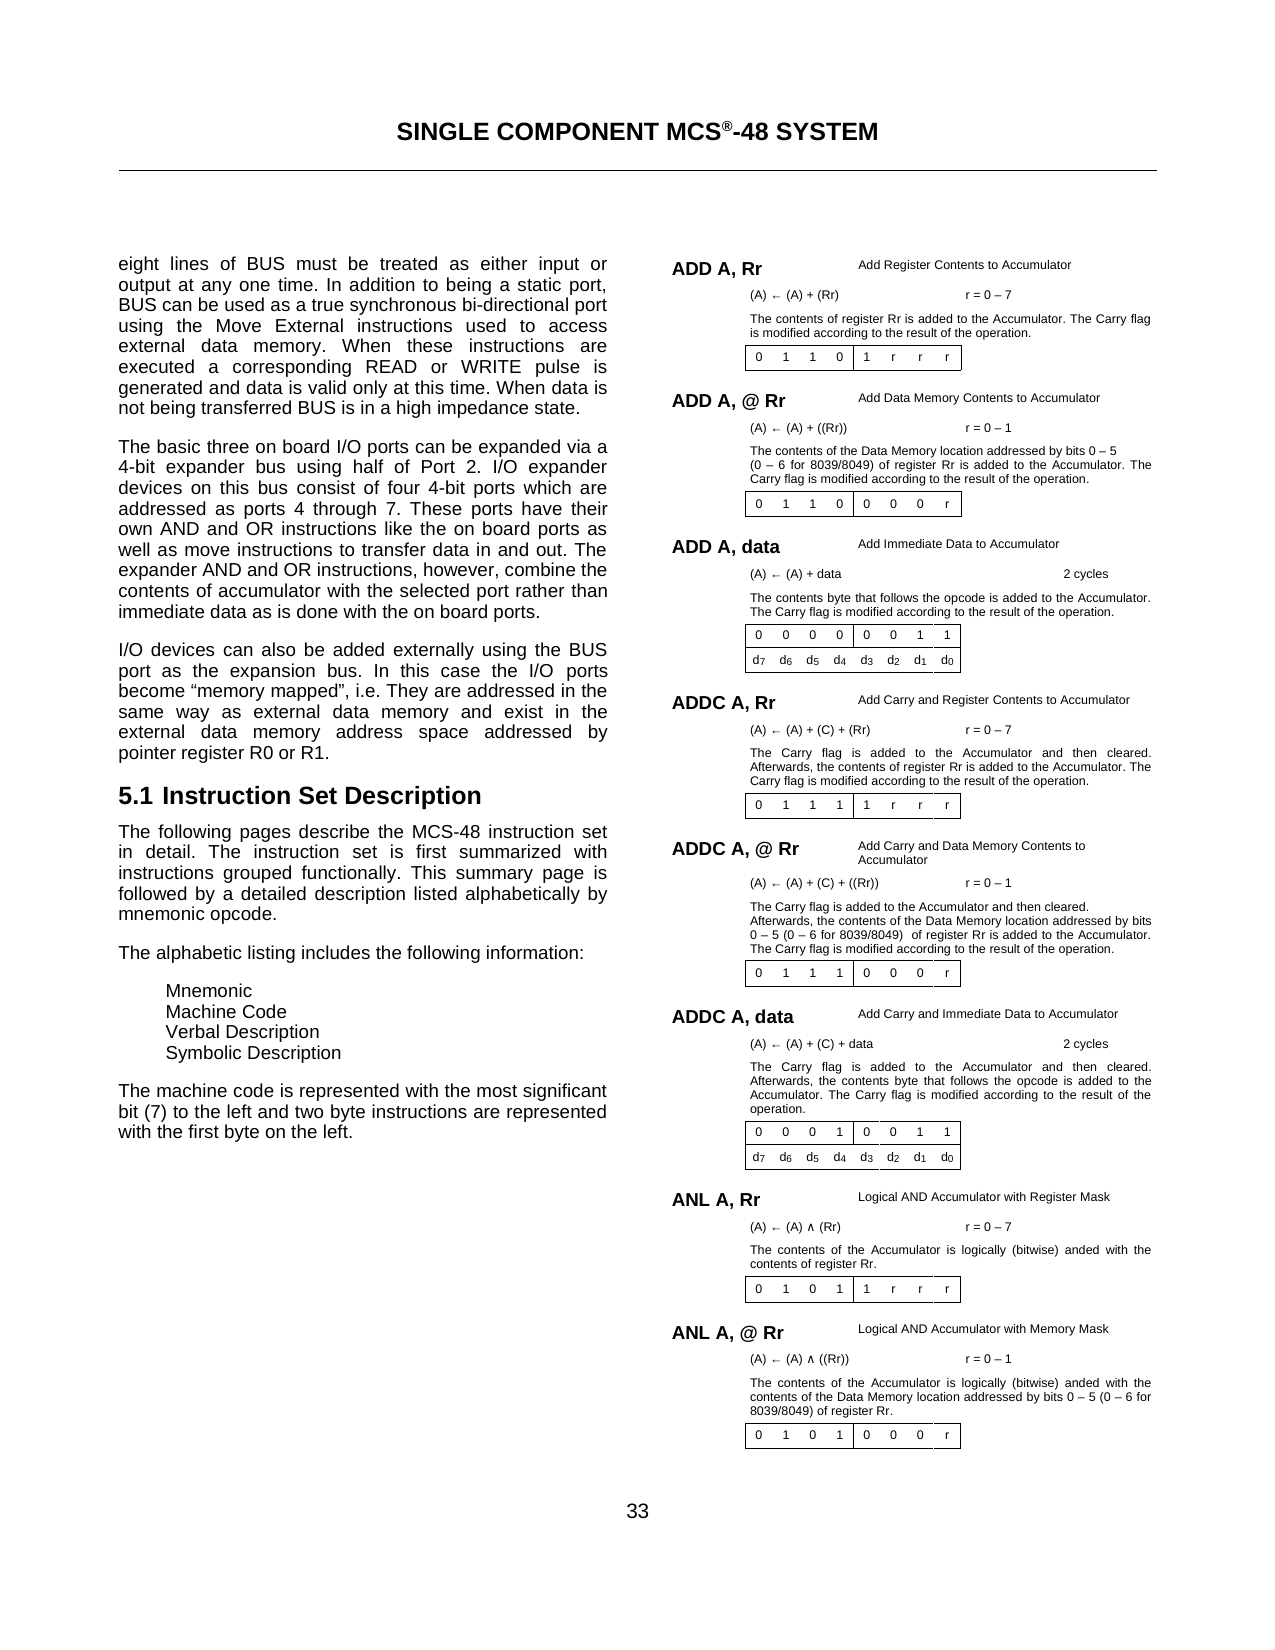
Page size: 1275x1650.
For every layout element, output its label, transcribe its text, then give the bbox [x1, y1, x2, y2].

table_cell 1 [772, 794, 799, 818]
table_cell 0 [880, 492, 907, 516]
table_cell [667, 741, 745, 793]
table_header ADD A, @ Rr [667, 386, 853, 416]
table_cell 0 [746, 794, 772, 818]
table_cell [1059, 1216, 1157, 1239]
table_cell [667, 647, 745, 672]
table_cell 1 [933, 1122, 960, 1144]
table_header ADD A, data [667, 533, 853, 563]
table_cell d2 [880, 1145, 906, 1169]
table_cell 1 [934, 625, 960, 647]
table_cell r [880, 794, 907, 818]
table_cell r [880, 346, 907, 370]
table_cell 0 [880, 1424, 907, 1448]
table_cell d7 [746, 648, 772, 672]
table_cell d3 [853, 648, 880, 672]
table_cell 0 [799, 1424, 826, 1448]
table_cell The contents of the Accumulator is logically (bitwise) anded with the contents of the Data Memory location addressed by bits 0 – 5 (0 – 6 for 8039/8049) of register Rr. [745, 1371, 1157, 1423]
table_cell [667, 307, 745, 344]
text I/O devices can also be added externally using the BUS port as the expansion bus. In this case the I/O ports become “memory mapped”, i.e. They are addressed in the same way as external data memory and exist in the external data memory address space addressed by pointer register R0 or R1. [118, 640, 608, 764]
table_cell [961, 1276, 1157, 1302]
table_cell The Carry flag is added to the Accumulator and then cleared. Afterwards, the contents of the Data Memory location addressed by bits 0 – 5 (0 – 6 for 8039/8049) of register Rr is added to the Accumulator. The Carry flag is modified according to the result of the operation. [745, 895, 1157, 960]
table_cell d4 [826, 648, 853, 672]
table_cell r = 0 – 1 [961, 1348, 1058, 1371]
table_cell [961, 1121, 1157, 1144]
table_cell [667, 1348, 745, 1371]
table_cell [961, 624, 1157, 647]
table_header Add Carry and Data Memory Contents to Accumulator [853, 835, 1157, 872]
table_cell [667, 793, 745, 818]
text Mnemonic Machine Code Verbal Description Symbolic Description [165, 981, 608, 1063]
table_cell r [934, 492, 961, 516]
table_cell [1059, 1348, 1157, 1371]
table_cell 0 [746, 625, 772, 647]
table_header Add Register Contents to Accumulator [853, 254, 1157, 284]
table_cell [667, 1276, 745, 1302]
table_header ADDC A, @ Rr [667, 835, 853, 872]
table_cell r = 0 – 1 [961, 872, 1157, 895]
table_cell [667, 624, 745, 647]
table_cell [667, 284, 745, 307]
table_cell 2 cycles [1059, 1032, 1157, 1056]
table_header ANL A, Rr [667, 1186, 853, 1216]
table_cell 1 [854, 794, 880, 818]
table_cell r = 0 – 7 [961, 1216, 1058, 1239]
table_cell d7 [746, 1145, 772, 1169]
table_cell 0 [799, 625, 826, 647]
table_cell r [907, 346, 934, 370]
table_cell 0 [854, 1122, 879, 1144]
table_cell 0 [907, 1424, 933, 1448]
table_cell r [934, 961, 960, 986]
table_cell 1 [826, 794, 853, 818]
table_cell r [907, 794, 933, 818]
table_cell The contents byte that follows the opcode is added to the Accumulator. The Carry flag is modified according to the result of the operation. [745, 586, 1157, 623]
table_cell The contents of register Rr is added to the Accumulator. The Carry flag is modified according to the result of the operation. [745, 307, 1157, 344]
table_cell d5 [799, 1145, 826, 1169]
table_cell 2 cycles [1059, 563, 1157, 586]
table_cell [961, 1032, 1058, 1056]
table_cell [667, 1056, 745, 1121]
table_cell 1 [906, 1122, 933, 1144]
table_header Add Immediate Data to Accumulator [853, 533, 1157, 563]
table_cell [961, 1423, 1157, 1448]
table_cell d4 [826, 1145, 853, 1169]
table_cell 1 [772, 346, 799, 370]
table_header Add Carry and Register Contents to Accumulator [853, 688, 1157, 718]
table_cell 0 [880, 961, 907, 986]
table_cell d1 [907, 648, 933, 672]
table_cell r = 0 – 7 [961, 718, 1157, 741]
table_cell [667, 1144, 745, 1169]
table_cell (A) ← (A) + data [745, 563, 961, 586]
table_header Logical AND Accumulator with Register Mask [853, 1186, 1157, 1216]
table_cell d0 [934, 648, 960, 672]
table_cell 0 [746, 1122, 772, 1144]
table_cell (A) ← (A) ∧ ((Rr)) [745, 1348, 961, 1371]
table_cell 0 [746, 346, 772, 370]
table_cell r [934, 346, 961, 370]
table_cell 1 [799, 346, 826, 370]
table_cell 0 [854, 492, 880, 516]
table_cell [667, 440, 745, 491]
table_cell 0 [907, 492, 934, 516]
subtitle Instruction Set Description [118, 781, 608, 809]
table_cell 1 [854, 346, 880, 370]
table_header Logical AND Accumulator with Memory Mask [853, 1318, 1157, 1348]
table_cell The contents of the Data Memory location addressed by bits 0 – 5 (0 – 6 for 8039/8049) of register Rr is added to the Accumulator. The Carry flag is modified according to the result of the operation. [745, 440, 1157, 491]
table_cell 1 [854, 1277, 880, 1302]
table_cell [667, 1371, 745, 1423]
table_cell 0 [746, 1424, 772, 1448]
table_cell [667, 1423, 745, 1448]
table_cell [962, 491, 1157, 517]
table_cell 0 [772, 625, 799, 647]
table_cell (A) ← (A) + (Rr) [745, 284, 961, 307]
table_cell [667, 895, 745, 960]
table_cell [667, 586, 745, 623]
table_cell [667, 491, 745, 517]
table_cell 0 [772, 1122, 799, 1144]
text The following pages describe the MCS-48 instruction set in detail. The instruction set is first summarized with instructions grouped functionally. This summary page is followed by a detailed description listed alphabetically by mnemonic opcode. [118, 822, 608, 925]
table_cell 0 [799, 1277, 826, 1302]
table_cell [667, 1121, 745, 1144]
text The machine code is represented with the most significant bit (7) to the left and two byte instructions are represented with the first byte on the left. [118, 1081, 608, 1143]
table_cell 0 [746, 1277, 772, 1302]
table_header ADDC A, Rr [667, 688, 853, 718]
table_cell 1 [826, 961, 853, 986]
table_cell [667, 1216, 745, 1239]
table_cell (A) ← (A) + ((Rr)) [745, 416, 961, 440]
table_cell [667, 1239, 745, 1276]
table_cell 0 [746, 961, 772, 986]
table_header ADD A, Rr [667, 254, 853, 284]
table_cell [962, 345, 1157, 370]
table_cell 0 [799, 1122, 826, 1144]
table_cell r [907, 1277, 933, 1302]
table_cell 0 [826, 492, 853, 516]
table_cell 0 [826, 346, 853, 370]
table_cell 1 [826, 1424, 853, 1448]
table_cell [667, 872, 745, 895]
table_cell [961, 647, 1157, 672]
table_cell 1 [799, 961, 826, 986]
table_cell [667, 563, 745, 586]
table_cell (A) ← (A) + (C) + data [745, 1032, 961, 1056]
table_cell (A) ← (A) ∧ (Rr) [745, 1216, 961, 1239]
table_cell 1 [772, 492, 799, 516]
table_header Add Data Memory Contents to Accumulator [853, 386, 1157, 416]
table_cell The contents of the Accumulator is logically (bitwise) anded with the contents of register Rr. [745, 1239, 1157, 1276]
table_cell 1 [772, 961, 799, 986]
table_cell 0 [854, 961, 880, 986]
table_cell 0 [880, 625, 907, 647]
table_cell d1 [906, 1145, 933, 1169]
table_cell d5 [799, 648, 826, 672]
table_cell [667, 960, 745, 986]
table_cell r [934, 1424, 960, 1448]
table_cell r [880, 1277, 907, 1302]
table_cell 0 [826, 625, 853, 647]
table_cell (A) ← (A) + (C) + ((Rr)) [745, 872, 961, 895]
table_header ANL A, @ Rr [667, 1318, 853, 1348]
text The basic three on board I/O ports can be expanded via a 4-bit expander bus using half of Port 2. I/O expander devices on this bus consist of four 4-bit ports which are addressed as ports 4 through 7. These ports have their own AND and OR instructions like the on board ports as well as move instructions to transfer data in and out. The expander AND and OR instructions, however, combine the contents of accumulator with the selected port rather than immediate data as is done with the on board ports. [118, 437, 608, 622]
table_cell [667, 345, 745, 370]
table_cell 1 [772, 1277, 799, 1302]
table_header Add Carry and Immediate Data to Accumulator [853, 1002, 1157, 1032]
table_cell 1 [799, 794, 826, 818]
table_cell 1 [826, 1277, 853, 1302]
table_cell 0 [907, 961, 933, 986]
table_header ADDC A, data [667, 1002, 853, 1032]
table_cell [961, 960, 1157, 986]
table_cell 1 [907, 625, 933, 647]
table_cell [961, 563, 1058, 586]
table_cell d6 [772, 648, 799, 672]
table_cell r = 0 – 1 [961, 416, 1157, 440]
table_cell The Carry flag is added to the Accumulator and then cleared. Afterwards, the contents of register Rr is added to the Accumulator. The Carry flag is modified according to the result of the operation. [745, 741, 1157, 793]
table_cell 0 [746, 492, 772, 516]
table_cell r = 0 – 7 [961, 284, 1157, 307]
table_cell [667, 1032, 745, 1056]
table_cell 1 [772, 1424, 799, 1448]
table_cell r [934, 1277, 960, 1302]
text eight lines of BUS must be treated as either input or output at any one time. In addition to being a static port, BUS can be used as a true synchronous bi-directional port using the Move External instructions used to access external data memory. When these instructions are executed a corresponding READ or WRITE pulse is generated and data is valid only at this time. When data is not being transferred BUS is in a high impedance state. [118, 254, 608, 419]
table_cell 0 [880, 1122, 906, 1144]
table_cell d2 [880, 648, 907, 672]
table_cell 1 [799, 492, 826, 516]
table_cell d3 [853, 1145, 879, 1169]
table_cell [961, 793, 1157, 818]
table_cell 1 [826, 1122, 853, 1144]
table_cell [667, 718, 745, 741]
table_cell The Carry flag is added to the Accumulator and then cleared. Afterwards, the contents byte that follows the opcode is added to the Accumulator. The Carry flag is modified according to the result of the operation. [745, 1056, 1157, 1121]
text The alphabetic listing includes the following information: [118, 943, 608, 963]
table_cell 0 [854, 625, 880, 647]
table_cell r [934, 794, 960, 818]
table_cell d0 [933, 1145, 960, 1169]
table_cell 0 [854, 1424, 880, 1448]
table_cell [667, 416, 745, 440]
table_cell d6 [772, 1145, 799, 1169]
table_cell [961, 1144, 1157, 1169]
table_cell (A) ← (A) + (C) + (Rr) [745, 718, 961, 741]
